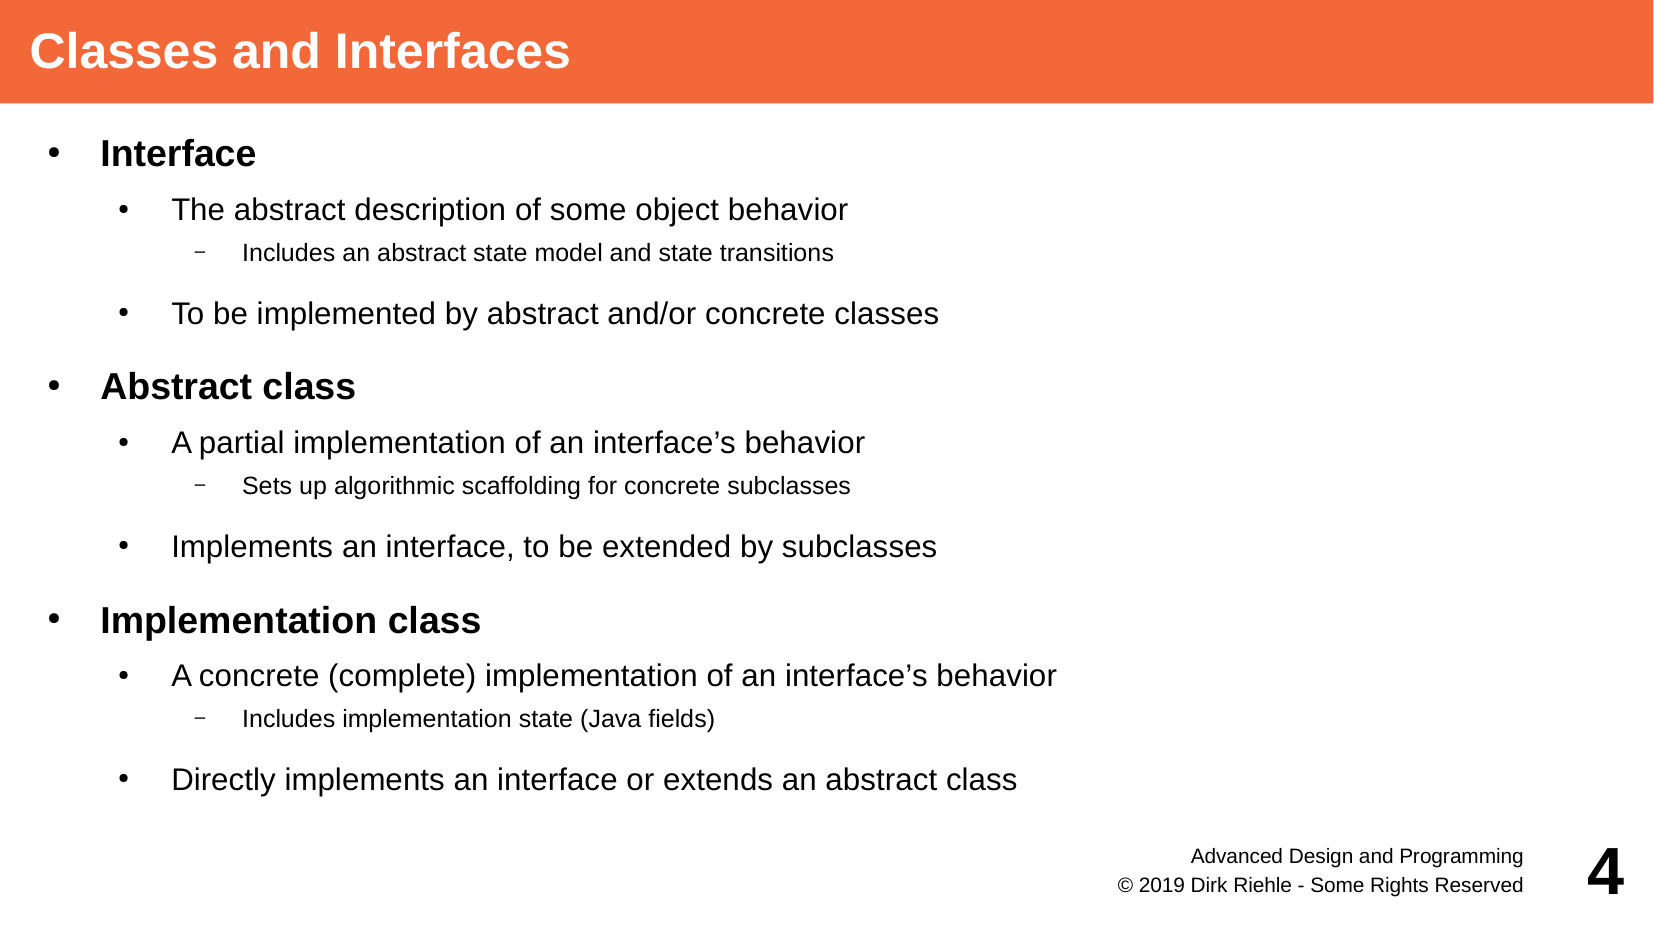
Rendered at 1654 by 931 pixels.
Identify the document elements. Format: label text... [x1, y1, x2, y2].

title Classes and Interfaces [0, 0, 1654, 104]
list Interface The abstract description of some object behavior Includes an abstract state model and state transitions To be implemented by abstract and/or concrete classes Abstract class A partial implementation of an interface’s behavior Sets up algorithmic scaffolding for concrete subclasses Implements an interface, to be extended by subclasses Implementation class A concrete (complete) implementation of an interface’s behavior Includes implementation state (Java fields) Directly implements an interface or extends an abstract class [29, 132, 1625, 813]
